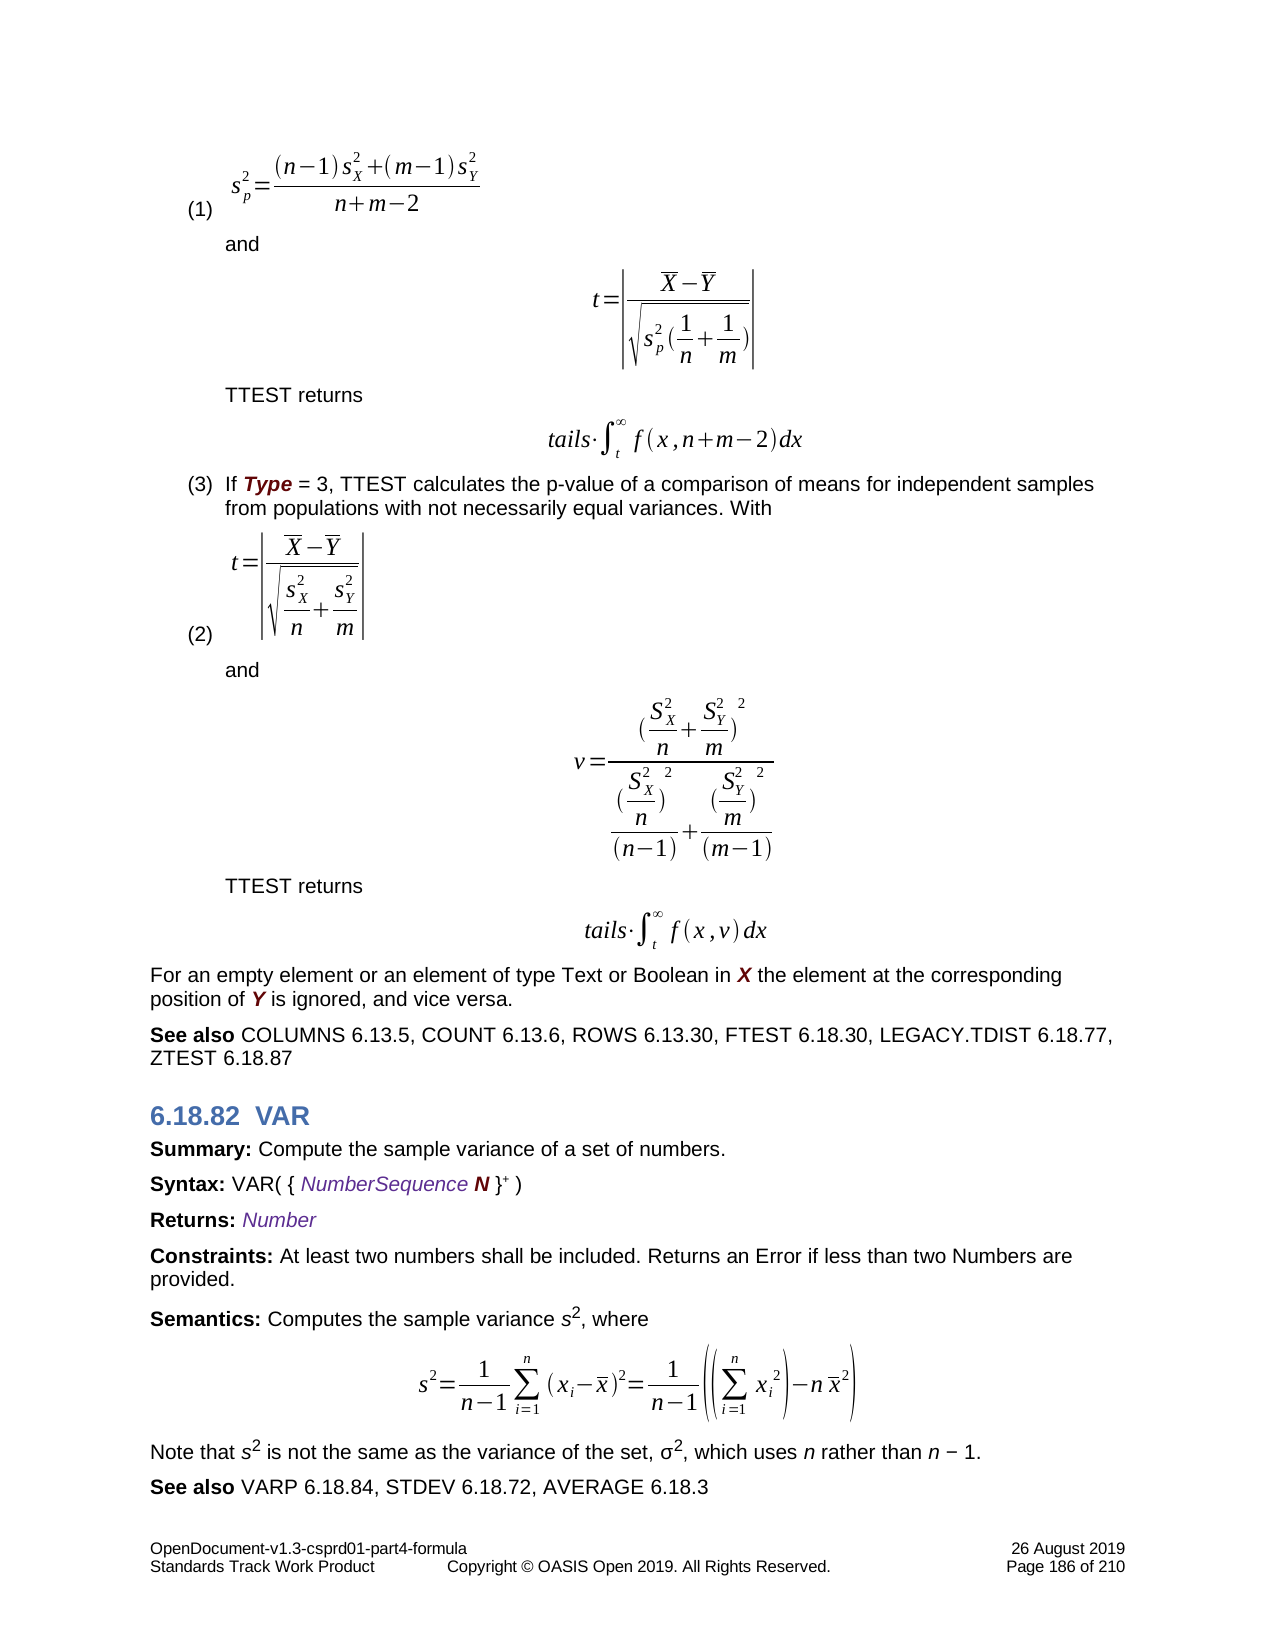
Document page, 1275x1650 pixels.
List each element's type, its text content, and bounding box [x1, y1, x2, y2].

text See also COLUMNS 6.13.5, COUNT 6.13.6, ROWS 6.13.30, FTEST 6.18.30, LEGACY.TDIST 6.18.77, ZTEST 6.18.87 [150, 1023, 1125, 1070]
text For an empty element or an element of type Text or Boolean in X the element at the corresponding position of Y is ignored, and vice versa. [150, 964, 1125, 1011]
list and [187, 233, 1125, 256]
list If Type = 3, TTEST calculates the p-value of a comparison of means for independent samples from populations with not necessarily equal variances. With [187, 473, 1125, 520]
text Semantics: Computes the sample variance s2, where [150, 1303, 1125, 1331]
subtitle VAR [150, 1101, 1125, 1131]
text Summary: Compute the sample variance of a set of numbers. [150, 1137, 1125, 1161]
list TTEST returns [187, 875, 1125, 898]
text Constraints: At least two numbers shall be included. Returns an Error if less than two Numbers are provided. [150, 1244, 1125, 1291]
text See also VARP 6.18.84, STDEV 6.18.72, AVERAGE 6.18.3 [150, 1476, 1125, 1499]
text Syntax: VAR( { NumberSequence N }+ ) [150, 1173, 1125, 1196]
text Returns: Number [150, 1208, 1125, 1232]
list and [187, 658, 1125, 682]
text Note that s2 is not the same as the variance of the set, σ2, which uses n rather than n − 1. [150, 1436, 1125, 1464]
list TTEST returns [187, 383, 1125, 407]
